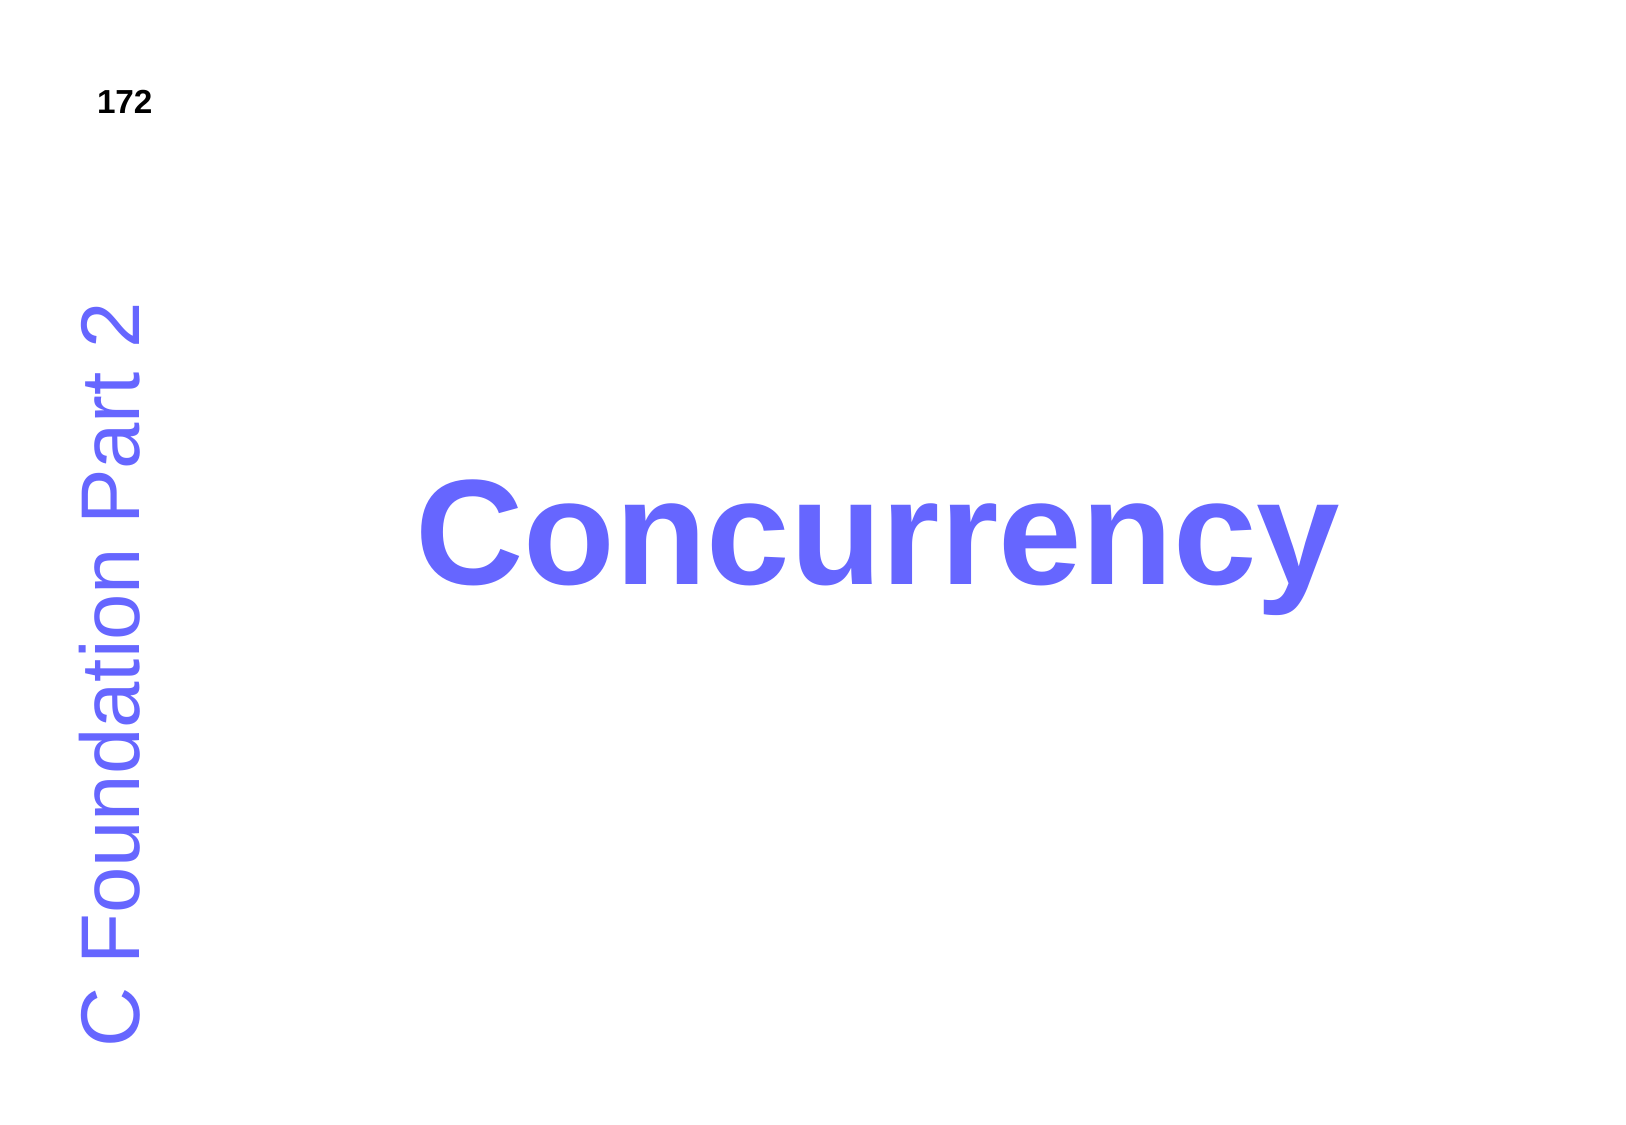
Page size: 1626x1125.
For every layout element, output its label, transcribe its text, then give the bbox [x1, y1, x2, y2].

text_box Concurrency [400, 426, 1356, 622]
title C Foundation Part 2 [37, 162, 176, 1063]
